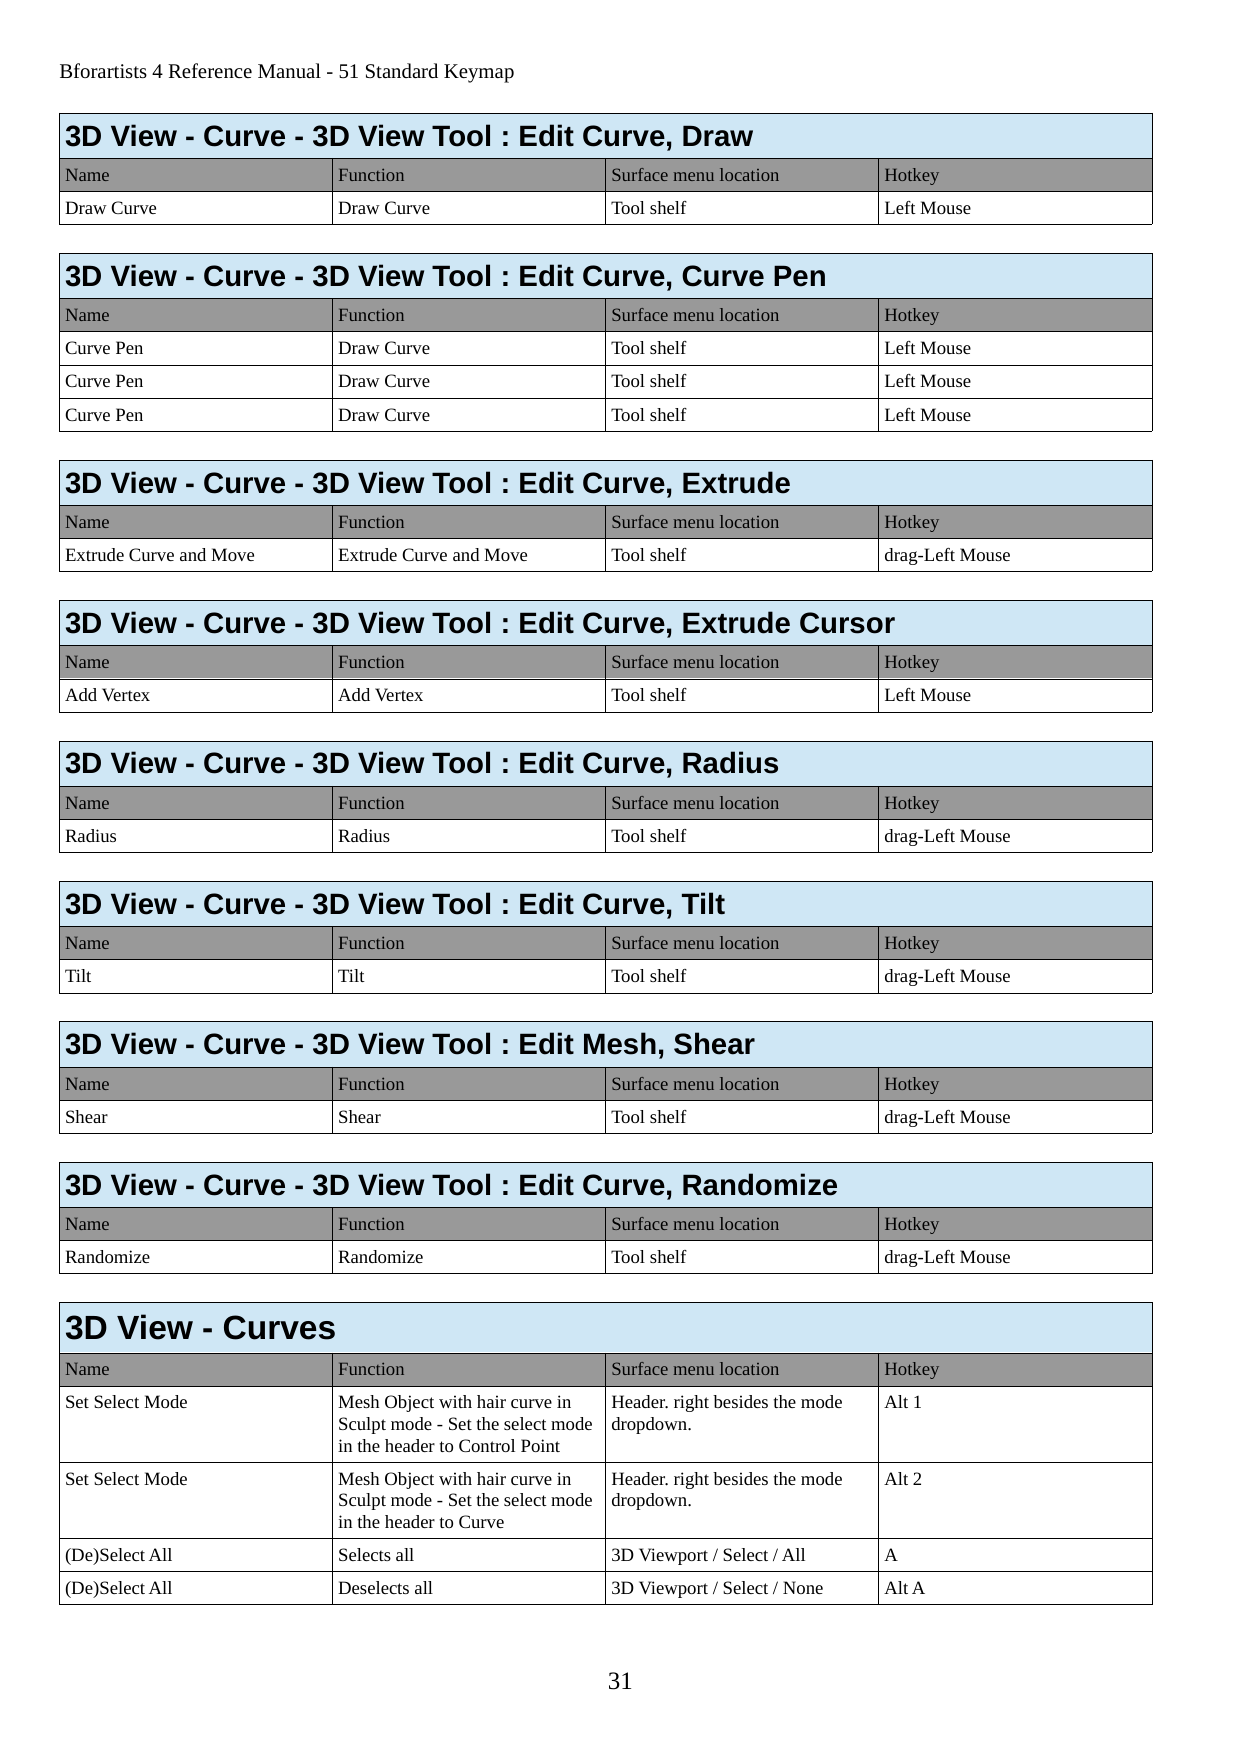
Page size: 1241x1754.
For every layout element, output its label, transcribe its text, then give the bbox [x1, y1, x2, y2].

table_header 3D View - Curve - 3D View Tool : Edit Curve, Randomize [60, 1163, 1152, 1207]
table_cell Surface menu location [606, 299, 878, 331]
table_cell A [879, 1539, 1152, 1571]
table_cell Left Mouse [879, 399, 1152, 431]
table_cell Hotkey [879, 787, 1152, 819]
table_cell Name [60, 787, 332, 819]
table_cell 3D Viewport / Select / None [606, 1572, 878, 1604]
table_cell Hotkey [879, 927, 1152, 959]
table_cell drag-Left Mouse [879, 960, 1152, 992]
table_cell Left Mouse [879, 332, 1152, 364]
table_cell Function [333, 159, 605, 191]
table_cell Surface menu location [606, 927, 878, 959]
table_cell Randomize [333, 1241, 605, 1273]
table_cell Hotkey [879, 506, 1152, 538]
table_cell Function [333, 1068, 605, 1100]
table_cell Hotkey [879, 646, 1152, 678]
table_cell Tilt [60, 960, 332, 992]
table_header 3D View - Curve - 3D View Tool : Edit Curve, Extrude [60, 461, 1152, 505]
table_cell Draw Curve [333, 366, 605, 398]
table_cell Randomize [60, 1241, 332, 1273]
table_cell Header. right besides the mode dropdown. [606, 1387, 878, 1462]
table_cell Hotkey [879, 1208, 1152, 1240]
table_cell Radius [333, 820, 605, 852]
table_cell Tool shelf [606, 820, 878, 852]
table_cell Surface menu location [606, 646, 878, 678]
table_cell Surface menu location [606, 159, 878, 191]
table_cell Function [333, 1354, 605, 1386]
table_cell Draw Curve [333, 332, 605, 364]
table_cell drag-Left Mouse [879, 820, 1152, 852]
table_cell Curve Pen [60, 399, 332, 431]
table_cell Left Mouse [879, 366, 1152, 398]
table_header 3D View - Curve - 3D View Tool : Edit Curve, Tilt [60, 882, 1152, 926]
table_cell Shear [60, 1101, 332, 1133]
table_cell Tilt [333, 960, 605, 992]
table_cell Hotkey [879, 159, 1152, 191]
table_cell drag-Left Mouse [879, 1241, 1152, 1273]
table_cell Surface menu location [606, 1208, 878, 1240]
table_cell Left Mouse [879, 680, 1152, 712]
table_cell Tool shelf [606, 1241, 878, 1273]
table_cell Header. right besides the mode dropdown. [606, 1463, 878, 1538]
table_cell Mesh Object with hair curve in Sculpt mode - Set the select mode in the header to Control Point [333, 1387, 605, 1462]
table_cell Add Vertex [333, 680, 605, 712]
table_header 3D View - Curve - 3D View Tool : Edit Curve, Curve Pen [60, 254, 1152, 298]
table_cell Tool shelf [606, 399, 878, 431]
table_cell Mesh Object with hair curve in Sculpt mode - Set the select mode in the header to Curve [333, 1463, 605, 1538]
table_cell Set Select Mode [60, 1463, 332, 1538]
table_cell Hotkey [879, 1068, 1152, 1100]
table_cell Name [60, 646, 332, 678]
table_cell Extrude Curve and Move [60, 539, 332, 571]
table_cell Function [333, 1208, 605, 1240]
table_cell Name [60, 159, 332, 191]
table_cell Tool shelf [606, 192, 878, 224]
table_header 3D View - Curve - 3D View Tool : Edit Curve, Radius [60, 742, 1152, 786]
table_cell Extrude Curve and Move [333, 539, 605, 571]
table_cell Surface menu location [606, 506, 878, 538]
table_cell Curve Pen [60, 366, 332, 398]
table_cell Name [60, 506, 332, 538]
table_cell Name [60, 927, 332, 959]
table_cell Function [333, 646, 605, 678]
table_cell Name [60, 1068, 332, 1100]
table_cell Draw Curve [333, 192, 605, 224]
table_cell Function [333, 299, 605, 331]
table_cell Deselects all [333, 1572, 605, 1604]
table_cell drag-Left Mouse [879, 539, 1152, 571]
table_cell Curve Pen [60, 332, 332, 364]
table_cell Tool shelf [606, 366, 878, 398]
table_cell Draw Curve [333, 399, 605, 431]
table_cell Hotkey [879, 1354, 1152, 1386]
table_header 3D View - Curve - 3D View Tool : Edit Curve, Draw [60, 114, 1152, 158]
table_cell Tool shelf [606, 1101, 878, 1133]
table_cell (De)Select All [60, 1572, 332, 1604]
table_cell Surface menu location [606, 1068, 878, 1100]
table_cell Add Vertex [60, 680, 332, 712]
table_cell drag-Left Mouse [879, 1101, 1152, 1133]
table_header 3D View - Curve - 3D View Tool : Edit Curve, Extrude Cursor [60, 601, 1152, 645]
table_header 3D View - Curve - 3D View Tool : Edit Mesh, Shear [60, 1022, 1152, 1067]
table_cell Hotkey [879, 299, 1152, 331]
table_cell Tool shelf [606, 680, 878, 712]
table_cell Alt 2 [879, 1463, 1152, 1538]
table_cell Alt A [879, 1572, 1152, 1604]
table_cell Radius [60, 820, 332, 852]
table_cell Left Mouse [879, 192, 1152, 224]
table_cell Name [60, 1208, 332, 1240]
table_cell Name [60, 1354, 332, 1386]
table_cell Tool shelf [606, 332, 878, 364]
table_cell Function [333, 506, 605, 538]
table_header 3D View - Curves [60, 1303, 1152, 1352]
table_cell Name [60, 299, 332, 331]
table_cell Function [333, 787, 605, 819]
table_cell 3D Viewport / Select / All [606, 1539, 878, 1571]
table_cell Draw Curve [60, 192, 332, 224]
table_cell Alt 1 [879, 1387, 1152, 1462]
table_cell Set Select Mode [60, 1387, 332, 1462]
table_cell Function [333, 927, 605, 959]
table_cell Shear [333, 1101, 605, 1133]
table_cell Surface menu location [606, 1354, 878, 1386]
table_cell Tool shelf [606, 960, 878, 992]
table_cell Selects all [333, 1539, 605, 1571]
table_cell Surface menu location [606, 787, 878, 819]
table_cell (De)Select All [60, 1539, 332, 1571]
table_cell Tool shelf [606, 539, 878, 571]
